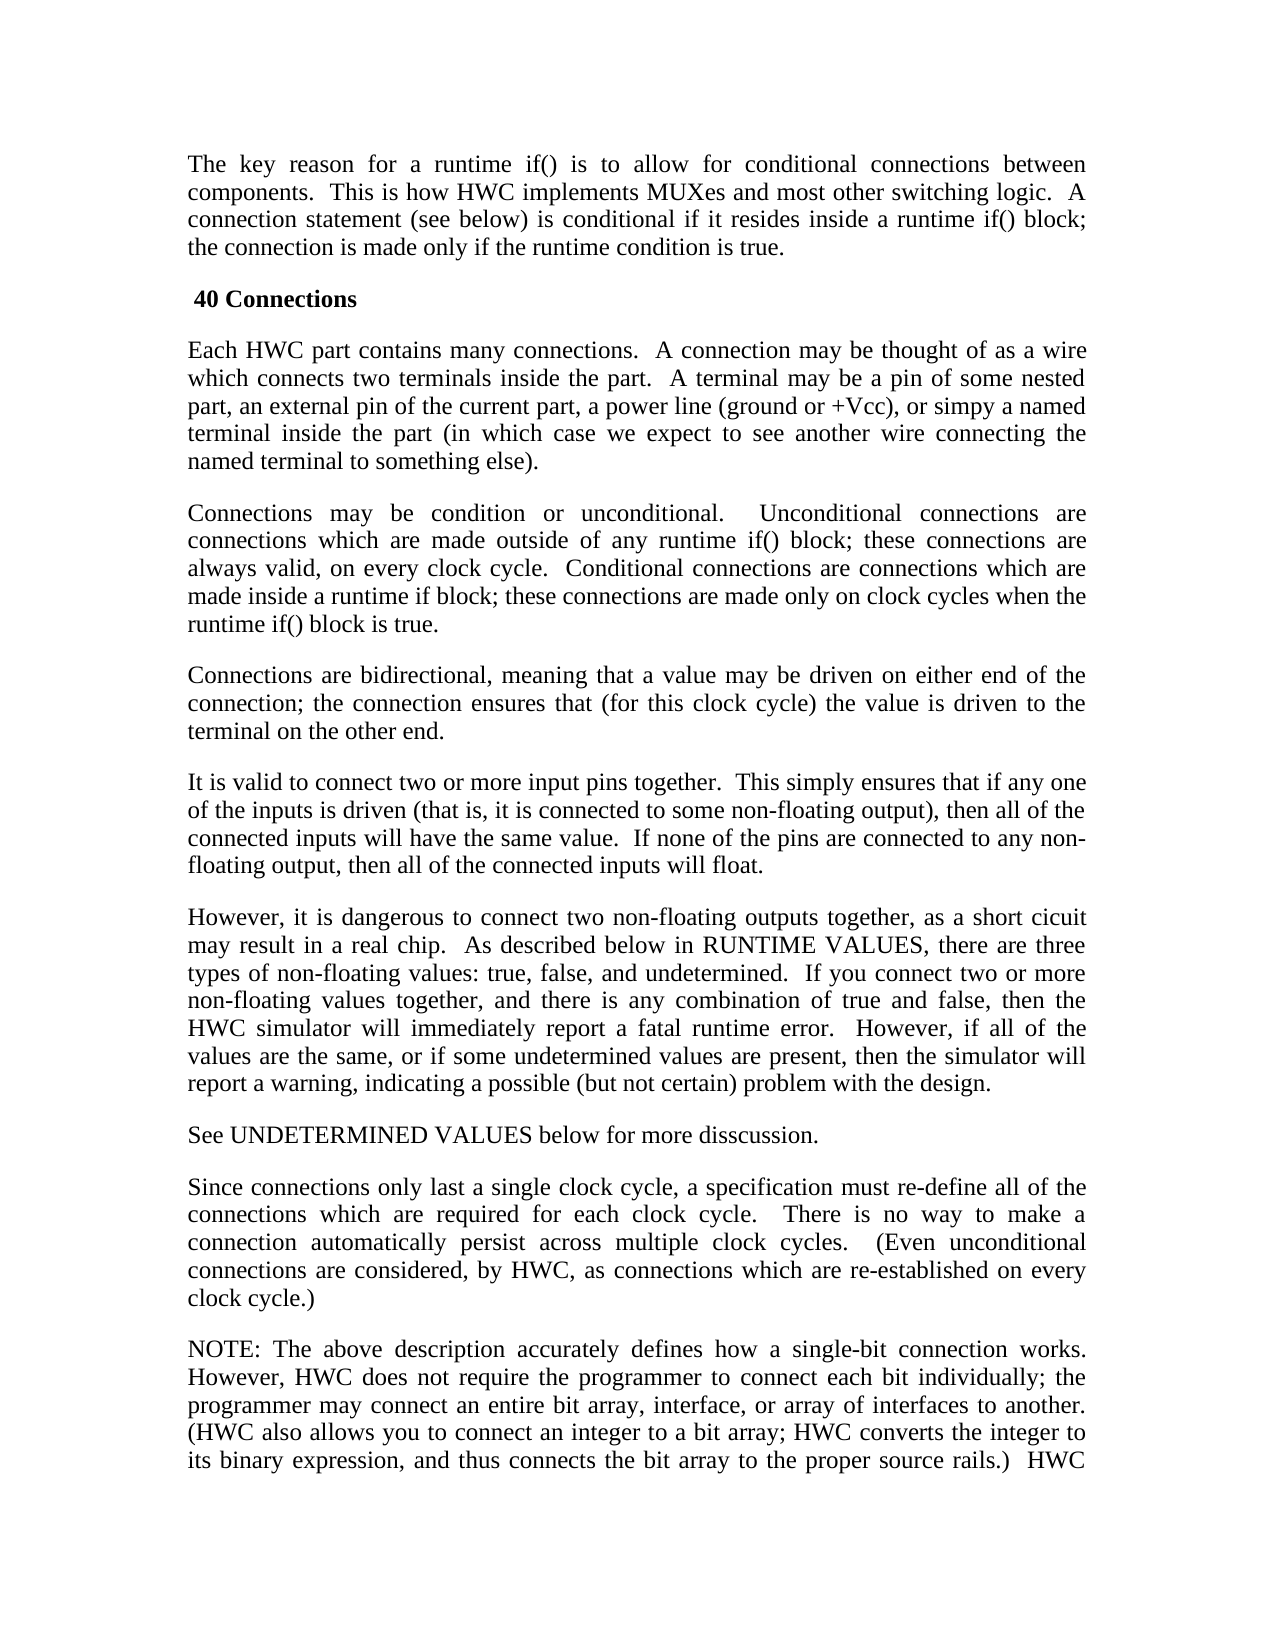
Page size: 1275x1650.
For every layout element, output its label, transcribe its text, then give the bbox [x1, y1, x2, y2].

text Since connections only last a single clock cycle, a specification must re-define all of the connections which are required for each clock cycle. There is no way to make a connection automatically persist across multiple clock cycles. (Even unconditional connections are considered, by HWC, as connections which are re-established on every clock cycle.) [187, 1173, 1087, 1311]
text However, it is dangerous to connect two non-floating outputs together, as a short cicuit may result in a real chip. As described below in RUNTIME VALUES, there are three types of non-floating values: true, false, and undetermined. If you connect two or more non-floating values together, and there is any combination of true and false, then the HWC simulator will immediately report a fatal runtime error. However, if all of the values are the same, or if some undetermined values are present, then the simulator will report a warning, indicating a possible (but not certain) problem with the design. [187, 903, 1087, 1097]
text See UNDETERMINED VALUES below for more disscussion. [187, 1121, 1087, 1149]
text Each HWC part contains many connections. A connection may be thought of as a wire which connects two terminals inside the part. A terminal may be a pin of some nested part, an external pin of the current part, a power line (ground or +Vcc), or simpy a named terminal inside the part (in which case we expect to see another wire connecting the named terminal to something else). [187, 336, 1087, 475]
text Connections are bidirectional, meaning that a value may be driven on either end of the connection; the connection ensures that (for this clock cycle) the value is driven to the terminal on the other end. [187, 661, 1087, 744]
list Connections [187, 285, 1087, 312]
text The key reason for a runtime if() is to allow for conditional connections between components. This is how HWC implements MUXes and most other switching logic. A connection statement (see below) is conditional if it resides inside a runtime if() block; the connection is made only if the runtime condition is true. [187, 150, 1087, 261]
text It is valid to connect two or more input pins together. This simply ensures that if any one of the inputs is driven (that is, it is connected to some non-floating output), then all of the connected inputs will have the same value. If none of the pins are connected to any non-floating output, then all of the connected inputs will float. [187, 768, 1087, 879]
text Connections may be condition or unconditional. Unconditional connections are connections which are made outside of any runtime if() block; these connections are always valid, on every clock cycle. Conditional connections are connections which are made inside a runtime if block; these connections are made only on clock cycles when the runtime if() block is true. [187, 499, 1087, 637]
text NOTE: The above description accurately defines how a single-bit connection works. However, HWC does not require the programmer to connect each bit individually; the programmer may connect an entire bit array, interface, or array of interfaces to another. (HWC also allows you to connect an integer to a bit array; HWC converts the integer to its binary expression, and thus connects the bit array to the proper source rails.) HWC [187, 1335, 1087, 1474]
